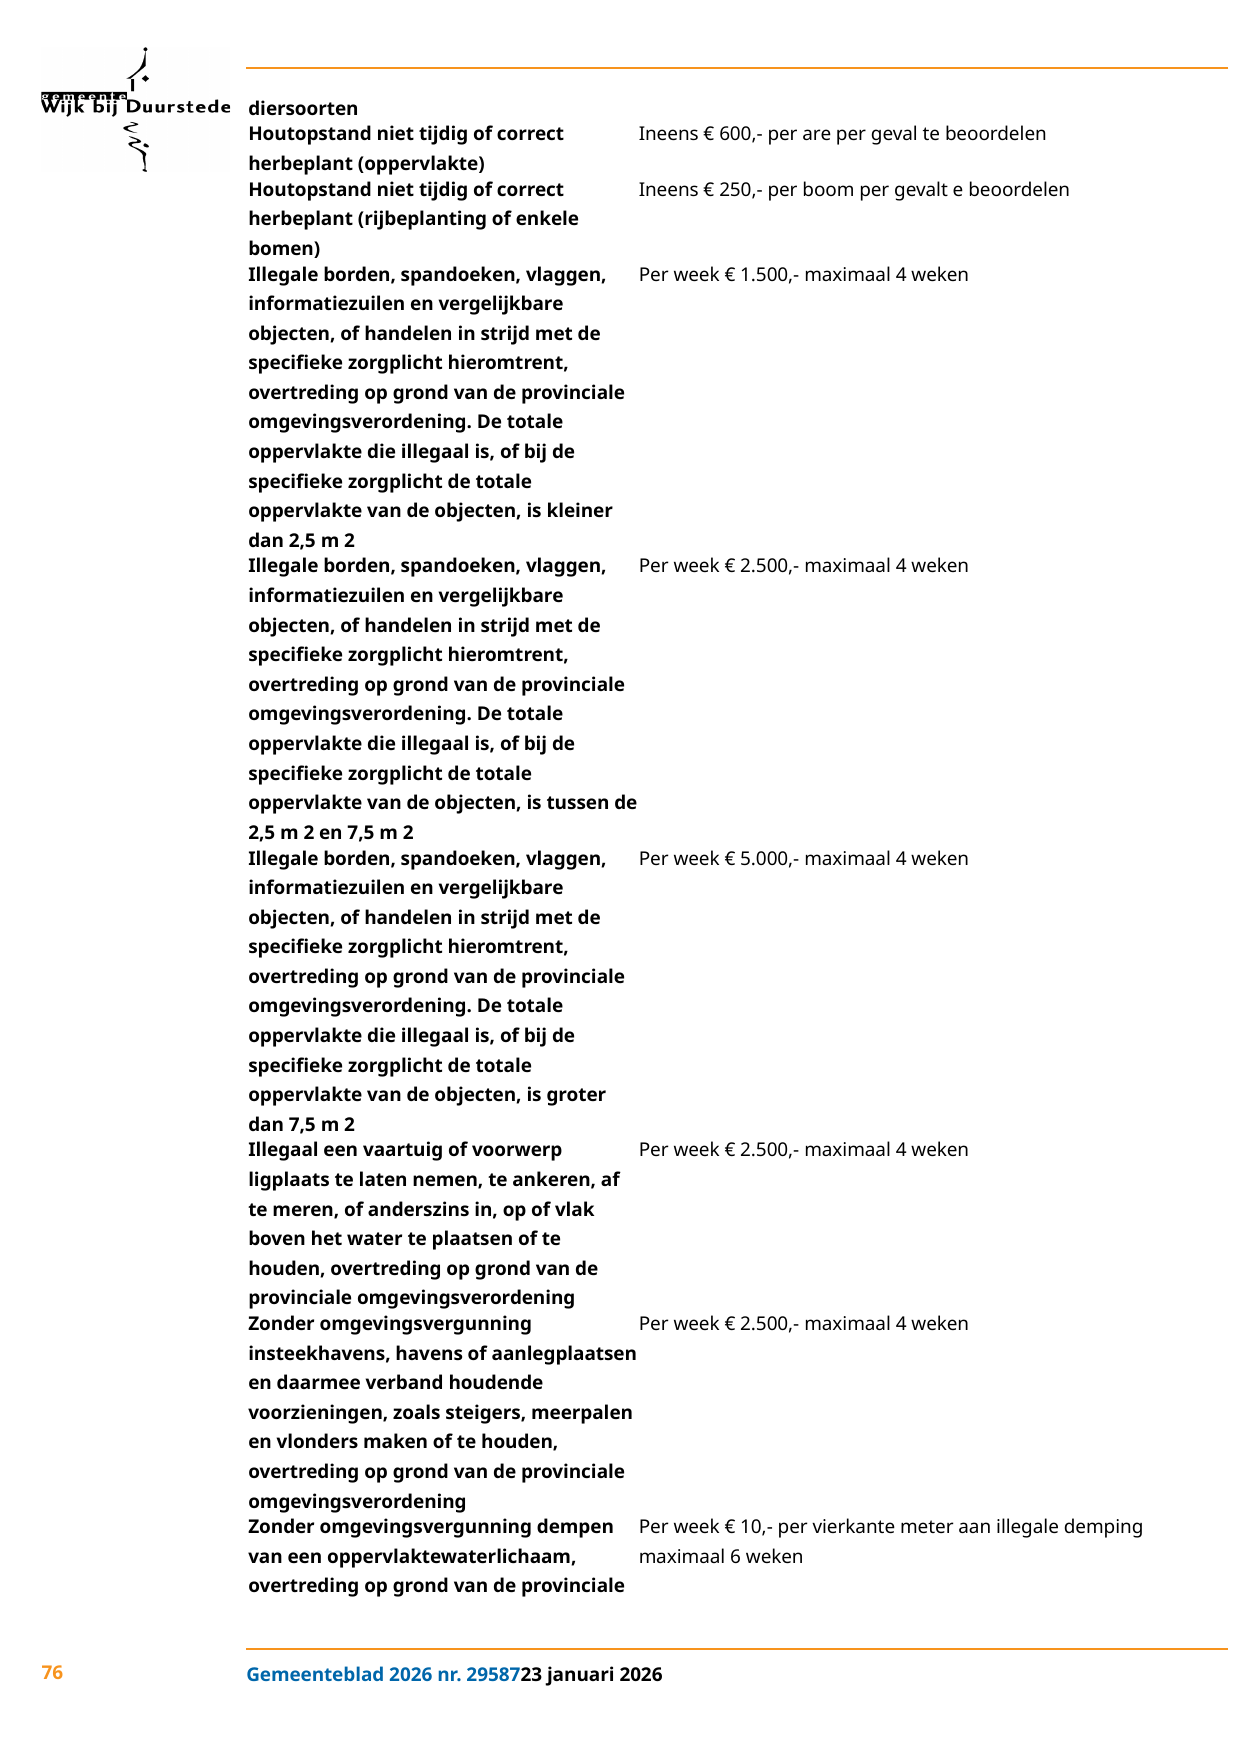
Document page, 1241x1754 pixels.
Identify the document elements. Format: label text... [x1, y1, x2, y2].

table_cell Per week € 2.500,- maximaal 4 weken [639, 1310, 1152, 1513]
table_cell Illegale borden, spandoeken, vlaggen, informatiezuilen en vergelijkbare objecten, of handelen in strijd met de specifieke zorgplicht hieromtrent, overtreding op grond van de provinciale omgevingsverordening. De totale oppervlakte die illegaal is, of bij de specifieke zorgplicht de totale oppervlakte van de objecten, is groter dan 7,5 m 2 [248, 845, 638, 1137]
table_cell Per week € 5.000,- maximaal 4 weken [639, 845, 1152, 1137]
table_cell Illegale borden, spandoeken, vlaggen, informatiezuilen en vergelijkbare objecten, of handelen in strijd met de specifieke zorgplicht hieromtrent, overtreding op grond van de provinciale omgevingsverordening. De totale oppervlakte die illegaal is, of bij de specifieke zorgplicht de totale oppervlakte van de objecten, is kleiner dan 2,5 m 2 [248, 261, 638, 553]
table_cell Per week € 1.500,- maximaal 4 weken [639, 261, 1152, 553]
table_cell Illegale borden, spandoeken, vlaggen, informatiezuilen en vergelijkbare objecten, of handelen in strijd met de specifieke zorgplicht hieromtrent, overtreding op grond van de provinciale omgevingsverordening. De totale oppervlakte die illegaal is, of bij de specifieke zorgplicht de totale oppervlakte van de objecten, is tussen de 2,5 m 2 en 7,5 m 2 [248, 553, 638, 845]
table_cell Ineens € 600,- per are per geval te beoordelen [639, 121, 1152, 176]
table_cell Houtopstand niet tijdig of correct herbeplant (rijbeplanting of enkele bomen) [248, 176, 638, 261]
table_cell [639, 95, 1152, 121]
table_cell Per week € 10,- per vierkante meter aan illegale demping maximaal 6 weken [639, 1514, 1152, 1598]
table_cell Illegaal een vaartuig of voorwerp ligplaats te laten nemen, te ankeren, af te meren, of anderszins in, op of vlak boven het water te plaatsen of te houden, overtreding op grond van de provinciale omgevingsverordening [248, 1137, 638, 1310]
table_cell diersoorten [248, 95, 638, 121]
table_cell Per week € 2.500,- maximaal 4 weken [639, 1137, 1152, 1310]
table_cell Houtopstand niet tijdig of correct herbeplant (oppervlakte) [248, 121, 638, 176]
table_cell Zonder omgevingsvergunning dempen van een oppervlaktewaterlichaam, overtreding op grond van de provinciale [248, 1514, 638, 1598]
table_cell Ineens € 250,- per boom per gevalt e beoordelen [639, 176, 1152, 261]
table_cell Per week € 2.500,- maximaal 4 weken [639, 553, 1152, 845]
table_cell Zonder omgevingsvergunning insteekhavens, havens of aanlegplaatsen en daarmee verband houdende voorzieningen, zoals steigers, meerpalen en vlonders maken of te houden, overtreding op grond van de provinciale omgevingsverordening [248, 1310, 638, 1513]
picture [41, 47, 231, 172]
